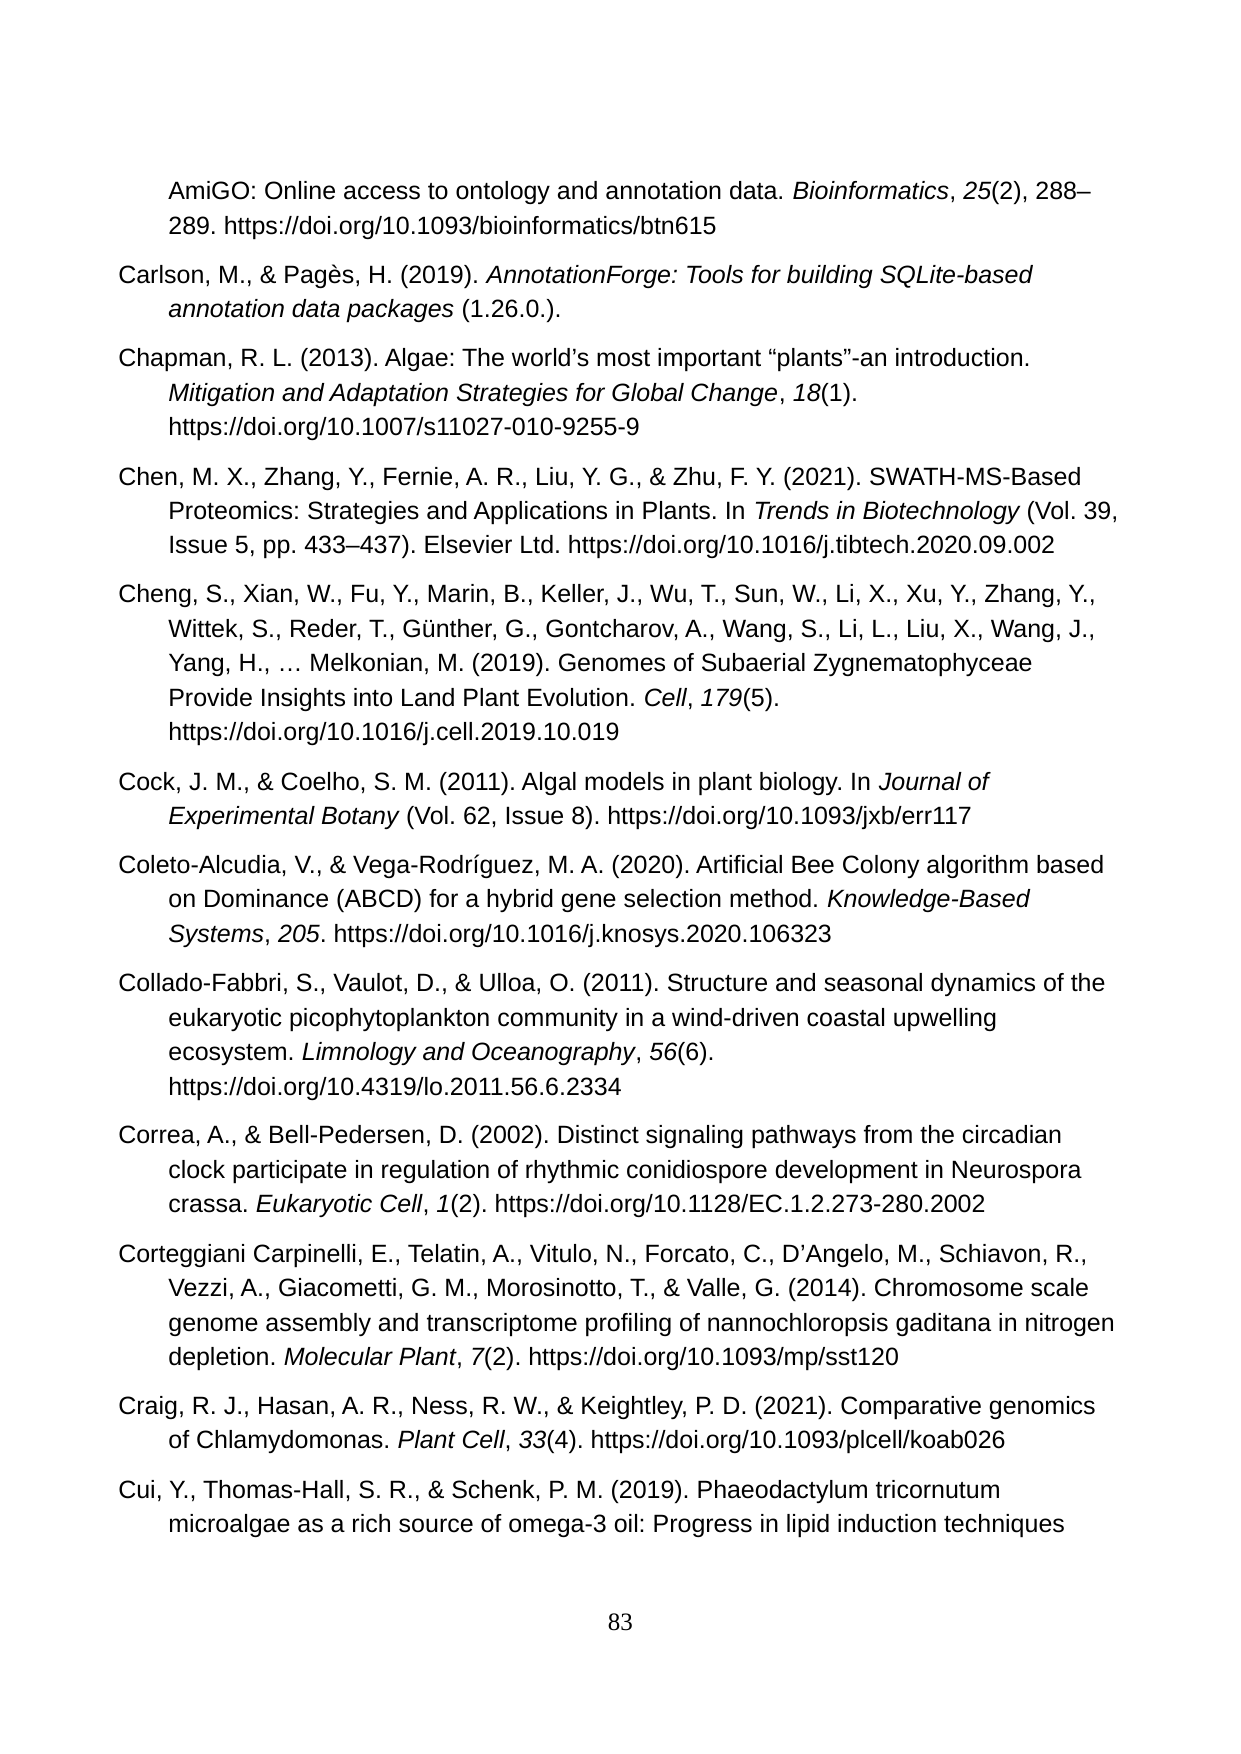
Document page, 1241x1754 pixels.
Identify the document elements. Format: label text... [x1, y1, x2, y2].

text Cheng, S., Xian, W., Fu, Y., Marin, B., Keller, J., Wu, T., Sun, W., Li, X., Xu, Y., Zhang, Y., Wittek, S., Reder, T., Günther, G., Gontcharov, A., Wang, S., Li, L., Liu, X., Wang, J., Yang, H., … Melkonian, M. (2019). Genomes of Subaerial Zygnematophyceae Provide Insights into Land Plant Evolution. Cell, 179(5). https://doi.org/10.1016/j.cell.2019.10.019 [118, 579, 1122, 746]
text Coleto-Alcudia, V., & Vega-Rodríguez, M. A. (2020). Artificial Bee Colony algorithm based on Dominance (ABCD) for a hybrid gene selection method. Knowledge-Based Systems, 205. https://doi.org/10.1016/j.knosys.2020.106323 [118, 850, 1122, 948]
text Chapman, R. L. (2013). Algae: The world’s most important “plants”-an introduction. Mitigation and Adaptation Strategies for Global Change, 18(1). https://doi.org/10.1007/s11027-010-9255-9 [118, 343, 1122, 441]
text Collado-Fabbri, S., Vaulot, D., & Ulloa, O. (2011). Structure and seasonal dynamics of the eukaryotic picophytoplankton community in a wind-driven coastal upwelling ecosystem. Limnology and Oceanography, 56(6). https://doi.org/10.4319/lo.2011.56.6.2334 [118, 968, 1122, 1100]
text Corteggiani Carpinelli, E., Telatin, A., Vitulo, N., Forcato, C., D’Angelo, M., Schiavon, R., Vezzi, A., Giacometti, G. M., Morosinotto, T., & Valle, G. (2014). Chromosome scale genome assembly and transcriptome profiling of nannochloropsis gaditana in nitrogen depletion. Molecular Plant, 7(2). https://doi.org/10.1093/mp/sst120 [118, 1238, 1122, 1371]
text Chen, M. X., Zhang, Y., Fernie, A. R., Liu, Y. G., & Zhu, F. Y. (2021). SWATH-MS-Based Proteomics: Strategies and Applications in Plants. In Trends in Biotechnology (Vol. 39, Issue 5, pp. 433–437). Elsevier Ltd. https://doi.org/10.1016/j.tibtech.2020.09.002 [118, 461, 1122, 559]
text Cui, Y., Thomas-Hall, S. R., & Schenk, P. M. (2019). Phaeodactylum tricornutum microalgae as a rich source of omega-3 oil: Progress in lipid induction techniques [118, 1474, 1122, 1538]
text Carlson, M., & Pagès, H. (2019). AnnotationForge: Tools for building SQLite-based annotation data packages (1.26.0.). [118, 260, 1122, 323]
text Cock, J. M., & Coelho, S. M. (2011). Algal models in plant biology. In Journal of Experimental Botany (Vol. 62, Issue 8). https://doi.org/10.1093/jxb/err117 [118, 766, 1122, 830]
text AmiGO: Online access to ontology and annotation data. Bioinformatics, 25(2), 288–289. https://doi.org/10.1093/bioinformatics/btn615 [118, 176, 1122, 239]
text Craig, R. J., Hasan, A. R., Ness, R. W., & Keightley, P. D. (2021). Comparative genomics of Chlamydomonas. Plant Cell, 33(4). https://doi.org/10.1093/plcell/koab026 [118, 1391, 1122, 1454]
text Correa, A., & Bell-Pedersen, D. (2002). Distinct signaling pathways from the circadian clock participate in regulation of rhythmic conidiospore development in Neurospora crassa. Eukaryotic Cell, 1(2). https://doi.org/10.1128/EC.1.2.273-280.2002 [118, 1121, 1122, 1218]
